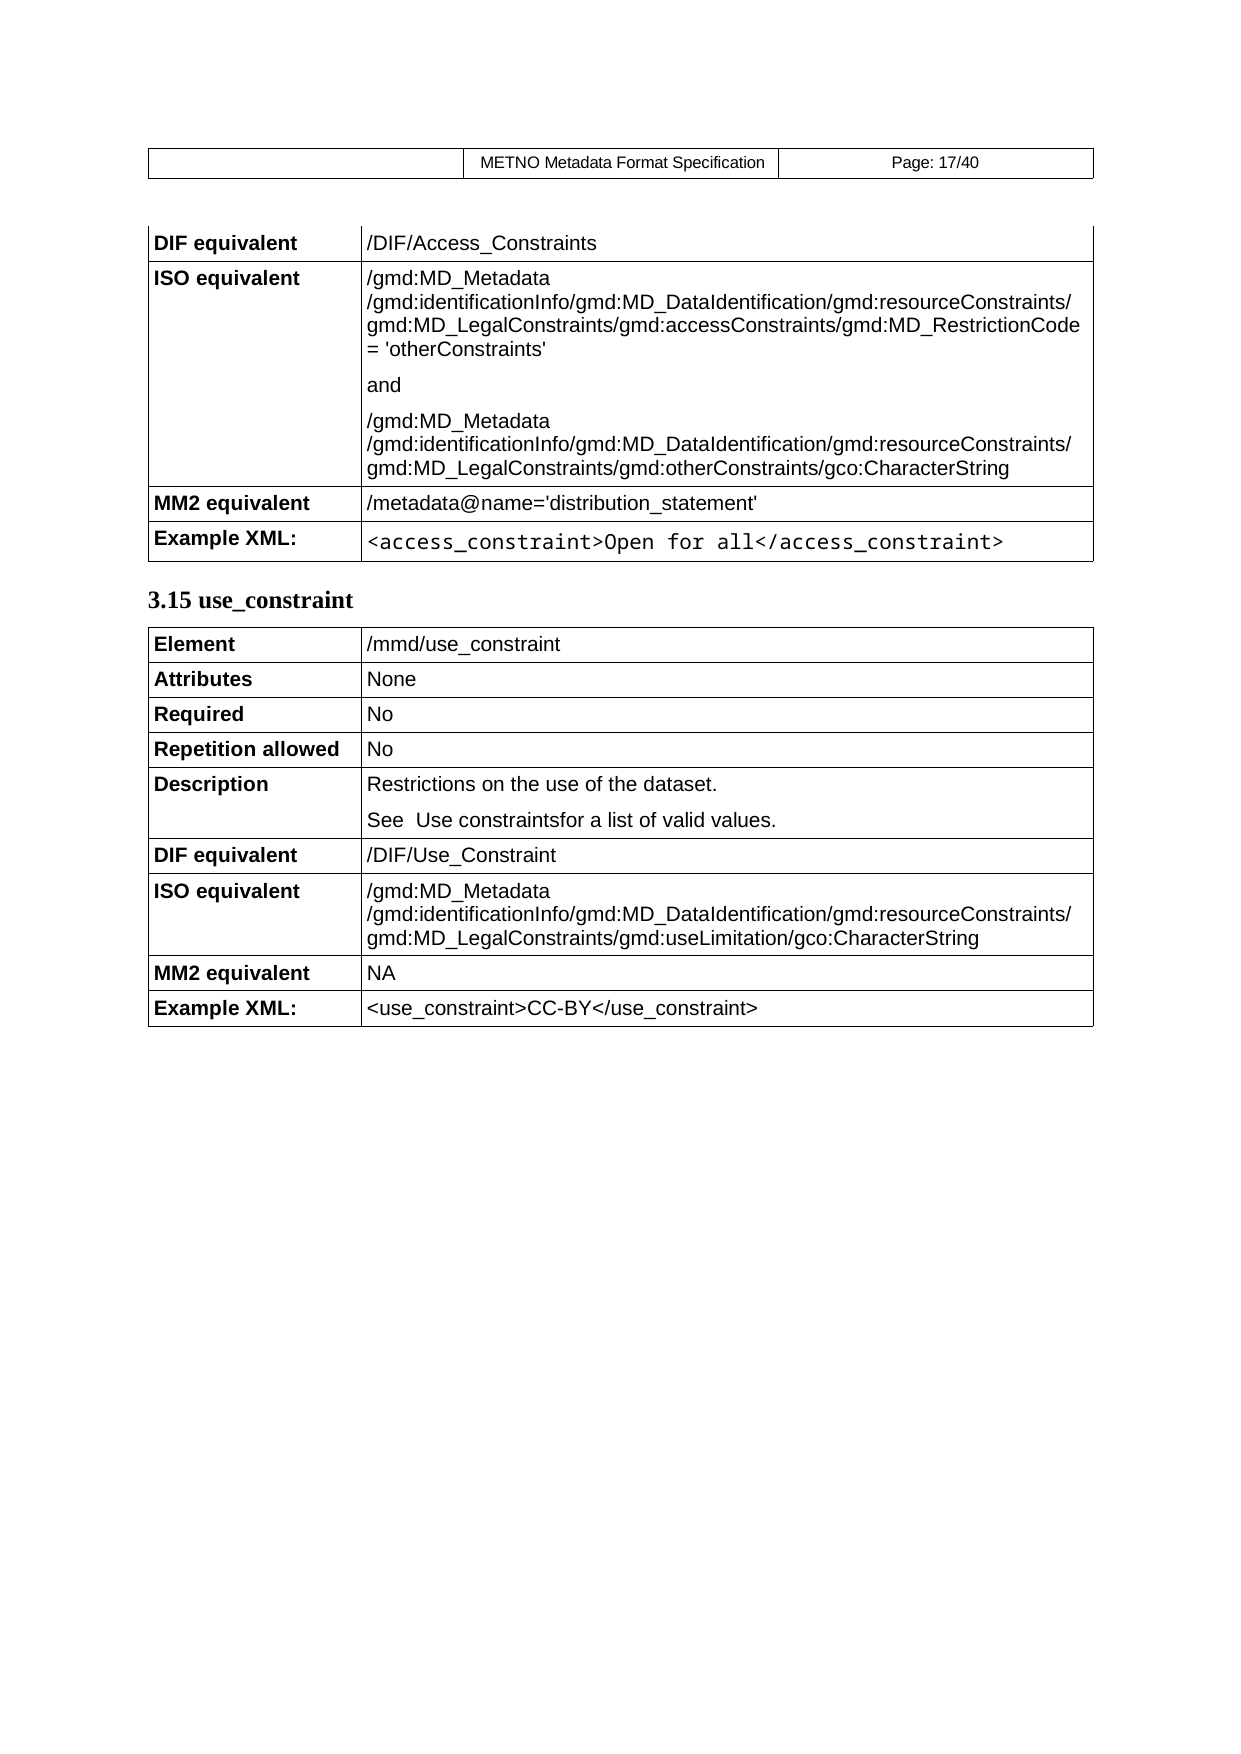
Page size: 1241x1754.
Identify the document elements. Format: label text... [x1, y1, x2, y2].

table_cell /gmd:MD_Metadata /gmd:identificationInfo/gmd:MD_DataIdentification/gmd:resourceConstraints/gmd:MD_LegalConstraints/gmd:accessConstraints/gmd:MD_RestrictionCode = 'otherConstraints' and /gmd:MD_Metadata /gmd:identificationInfo/gmd:MD_DataIdentification/gmd:resourceConstraints/gmd:MD_LegalConstraints/gmd:otherConstraints/gco:CharacterString [362, 262, 1093, 486]
table_cell ISO equivalent [149, 874, 361, 955]
table_cell /gmd:MD_Metadata /gmd:identificationInfo/gmd:MD_DataIdentification/gmd:resourceConstraints/gmd:MD_LegalConstraints/gmd:useLimitation/gco:CharacterString [362, 874, 1093, 955]
table_cell Example XML: [149, 522, 361, 561]
table_cell /DIF/Use_Constraint [362, 839, 1093, 873]
table_cell DIF equivalent [149, 226, 361, 261]
table_cell No [362, 698, 1093, 732]
table_cell None [362, 663, 1093, 697]
table_header /mmd/use_constraint [362, 628, 1093, 662]
table_cell No [362, 733, 1093, 767]
table_cell MM2 equivalent [149, 487, 361, 521]
table_cell Description [149, 768, 361, 838]
subtitle use_constraint [148, 586, 1093, 614]
table_cell Repetition allowed [149, 733, 361, 767]
table_cell Example XML: [149, 991, 361, 1026]
table_cell Attributes [149, 663, 361, 697]
table_cell Required [149, 698, 361, 732]
table_cell Restrictions on the use of the dataset. See Use constraintsfor a list of valid values. [362, 768, 1093, 838]
table_header Element [149, 628, 361, 662]
table_cell <use_constraint>CC-BY</use_constraint> [362, 991, 1093, 1026]
table_cell NA [362, 956, 1093, 990]
table_cell ISO equivalent [149, 262, 361, 486]
table_cell <access_constraint>Open for all</access_constraint> [362, 522, 1093, 561]
table_cell MM2 equivalent [149, 956, 361, 990]
table_cell /metadata@name='distribution_statement' [362, 487, 1093, 521]
table_cell DIF equivalent [149, 839, 361, 873]
table_cell /DIF/Access_Constraints [362, 226, 1093, 261]
